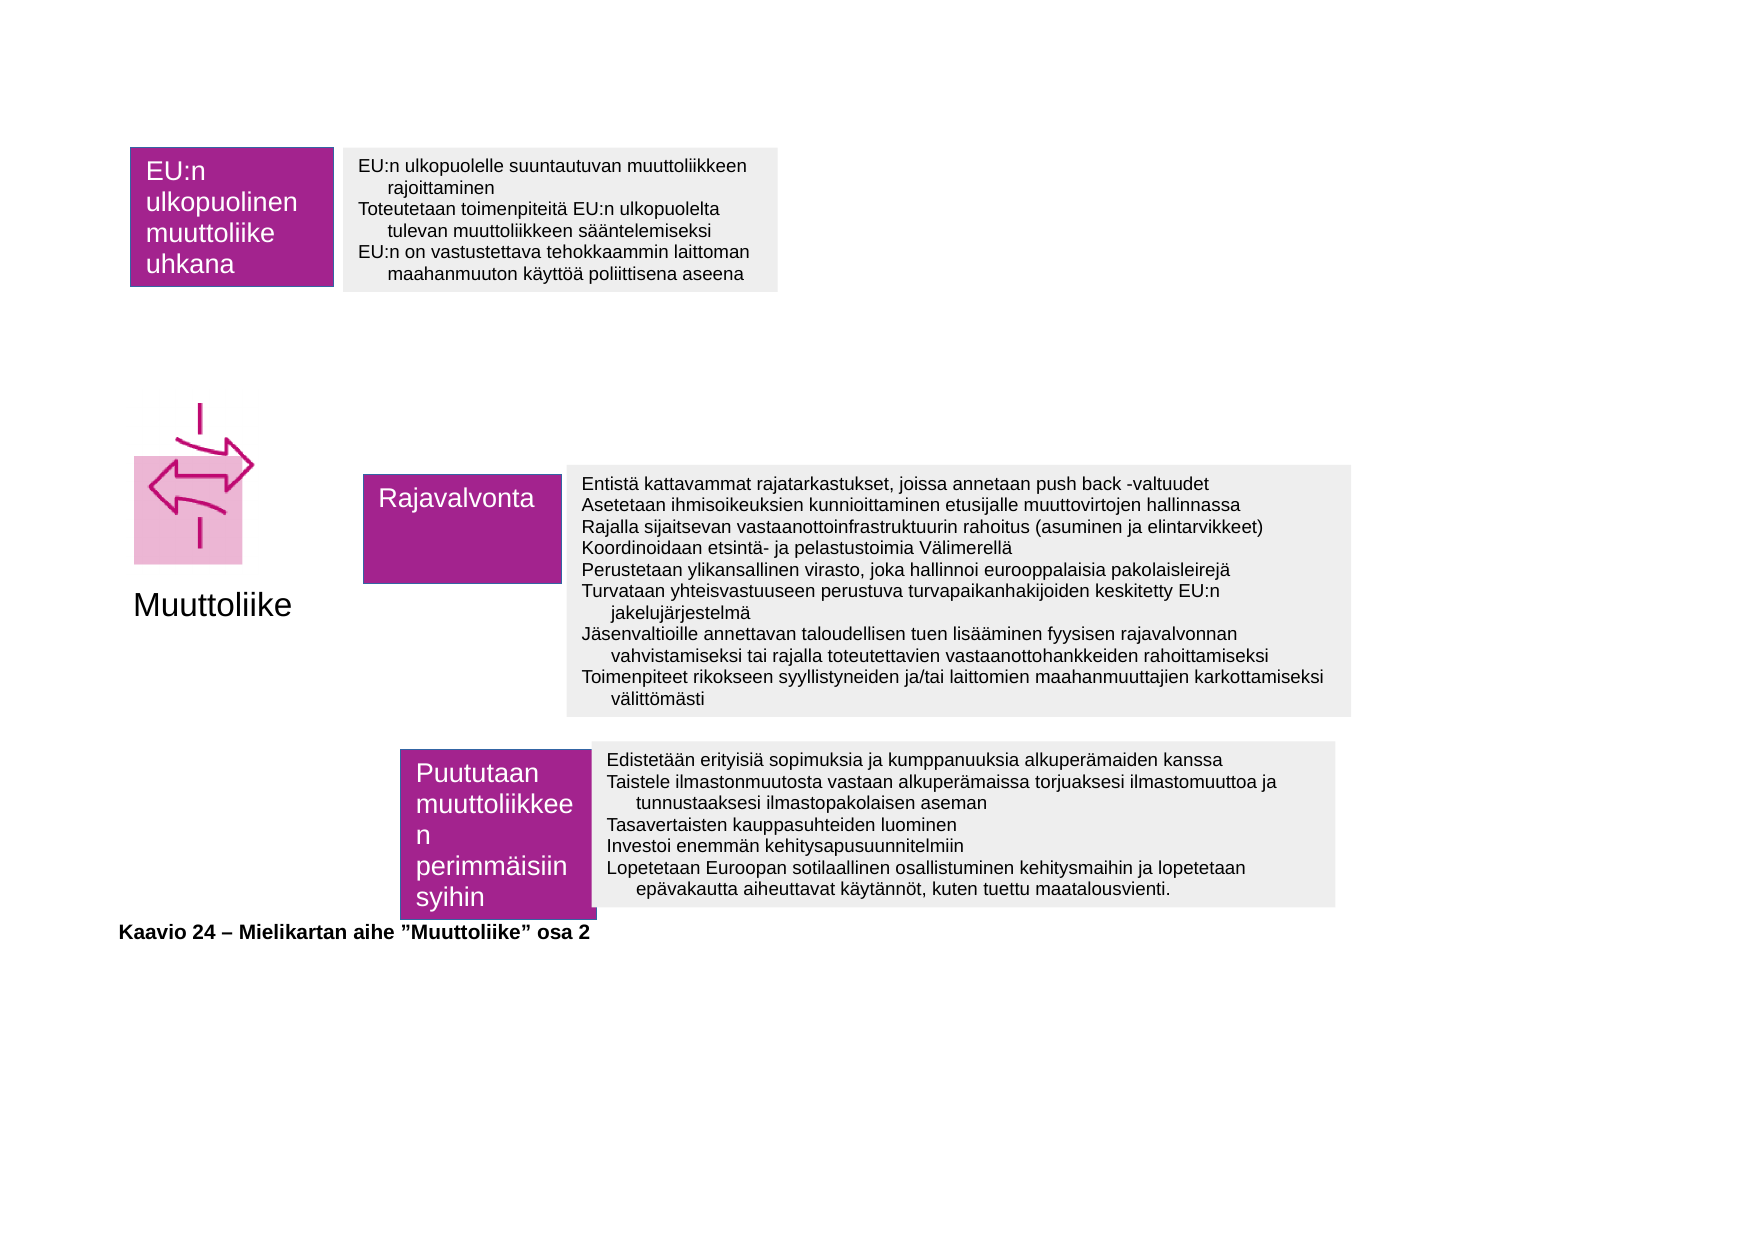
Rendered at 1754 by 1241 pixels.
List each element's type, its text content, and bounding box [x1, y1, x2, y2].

picture [126, 389, 259, 575]
text Kaavio 24 – Mielikartan aihe ”Muuttoliike” osa 2 [118, 160, 1351, 944]
